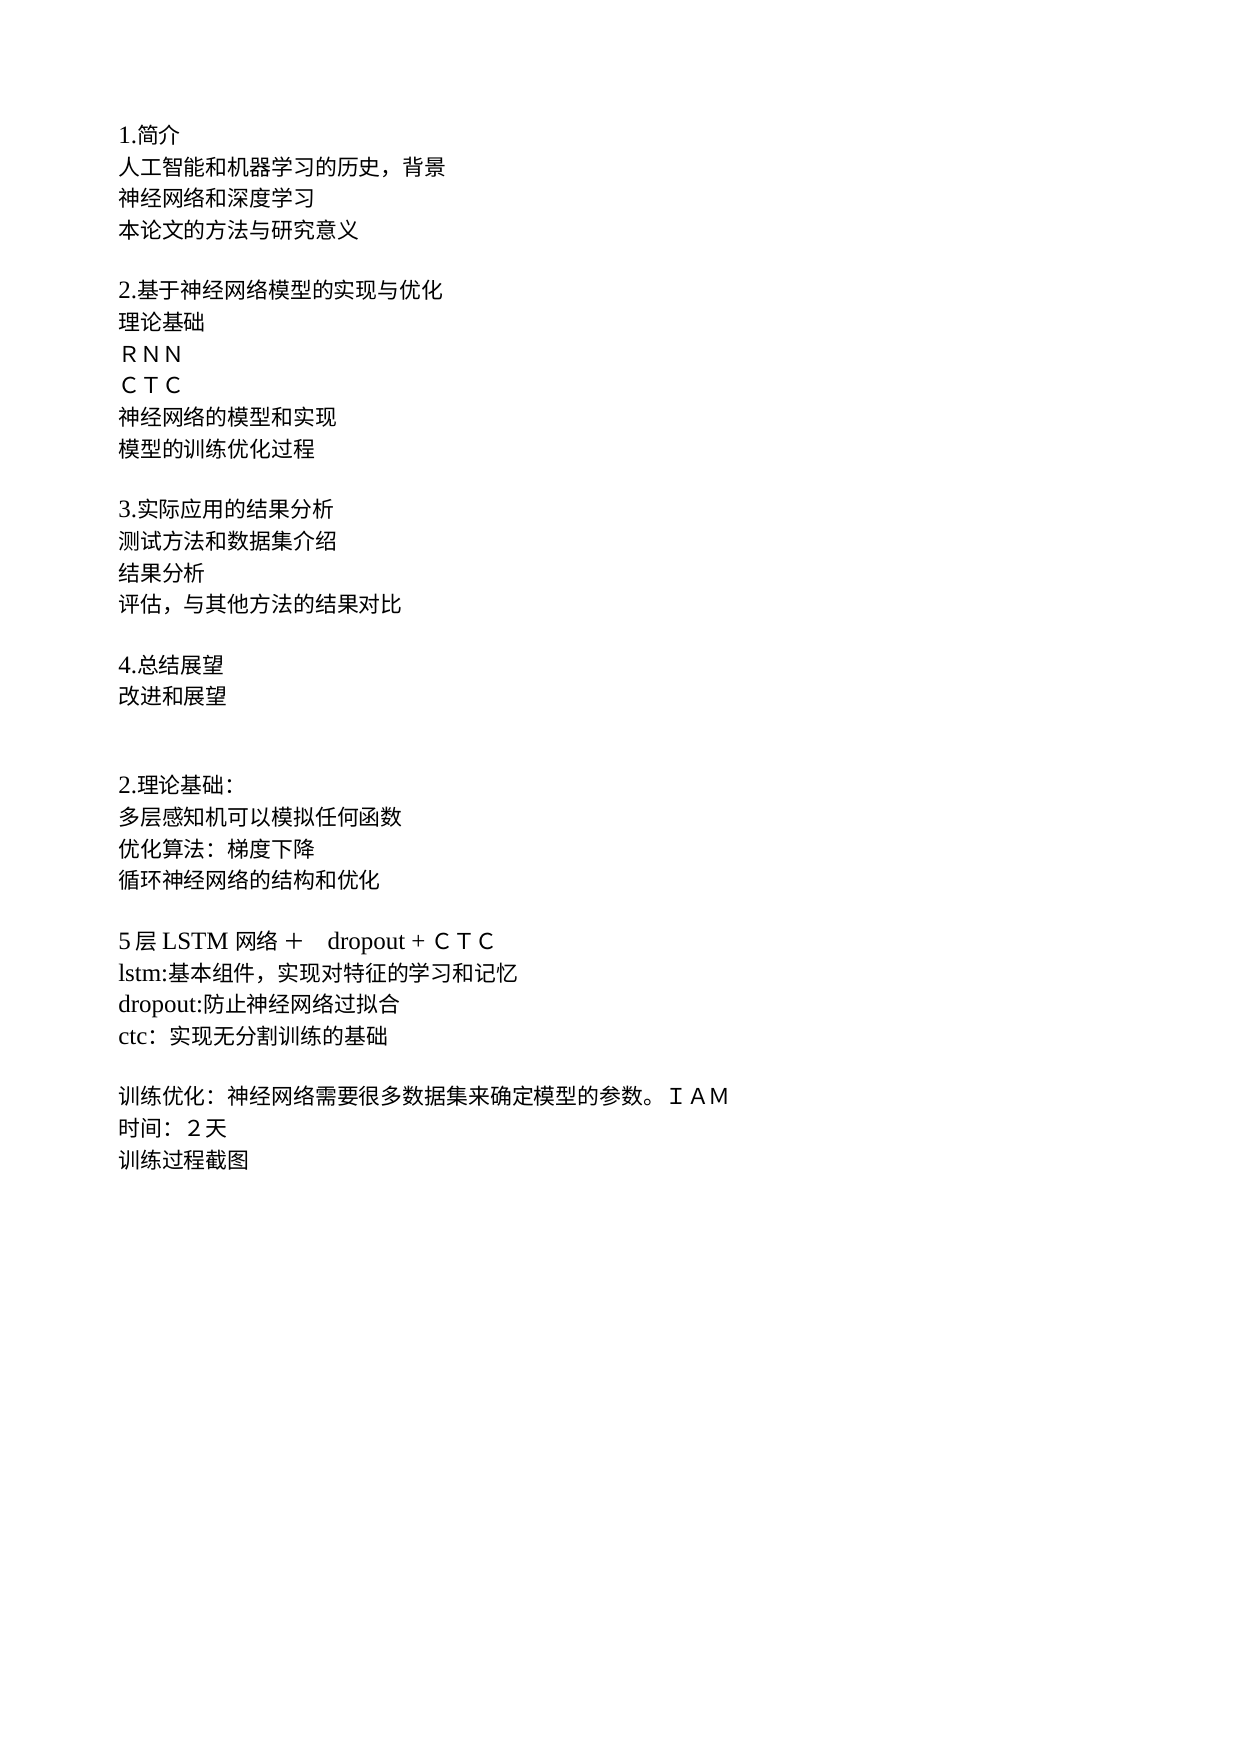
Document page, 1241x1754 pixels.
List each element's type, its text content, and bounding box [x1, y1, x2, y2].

text 5层LSTM 网络 ＋ dropout + ＣＴＣ [118, 924, 1122, 956]
text 循环神经网络的结构和优化 [118, 863, 1122, 895]
text dropout:防止神经网络过拟合 [118, 987, 1122, 1019]
text 人工智能和机器学习的历史，背景 [118, 150, 1122, 181]
text ctc：实现无分割训练的基础 [118, 1019, 1122, 1051]
text 模型的训练优化过程 [118, 432, 1122, 463]
text 优化算法：梯度下降 [118, 832, 1122, 863]
text 3.实际应用的结果分析 [118, 492, 1122, 524]
text 1.简介 [118, 118, 1122, 150]
text 时间：２天 [118, 1111, 1122, 1143]
text 理论基础 [118, 305, 1122, 337]
text 多层感知机可以模拟任何函数 [118, 800, 1122, 832]
text 训练优化：神经网络需要很多数据集来确定模型的参数。ＩＡＭ [118, 1079, 1122, 1111]
text 改进和展望 [118, 679, 1122, 711]
text 训练过程截图 [118, 1143, 1122, 1174]
text 神经网络和深度学习 [118, 181, 1122, 213]
text 结果分析 [118, 556, 1122, 587]
text 测试方法和数据集介绍 [118, 524, 1122, 556]
text 本论文的方法与研究意义 [118, 213, 1122, 245]
text 2.基于神经网络模型的实现与优化 [118, 273, 1122, 305]
text 4.总结展望 [118, 648, 1122, 679]
text 2.理论基础： [118, 768, 1122, 800]
text lstm:基本组件，实现对特征的学习和记忆 [118, 956, 1122, 987]
text ＣＴＣ [118, 368, 1122, 400]
text 神经网络的模型和实现 [118, 400, 1122, 432]
text 评估，与其他方法的结果对比 [118, 587, 1122, 619]
text ＲＮＮ [118, 337, 1122, 368]
